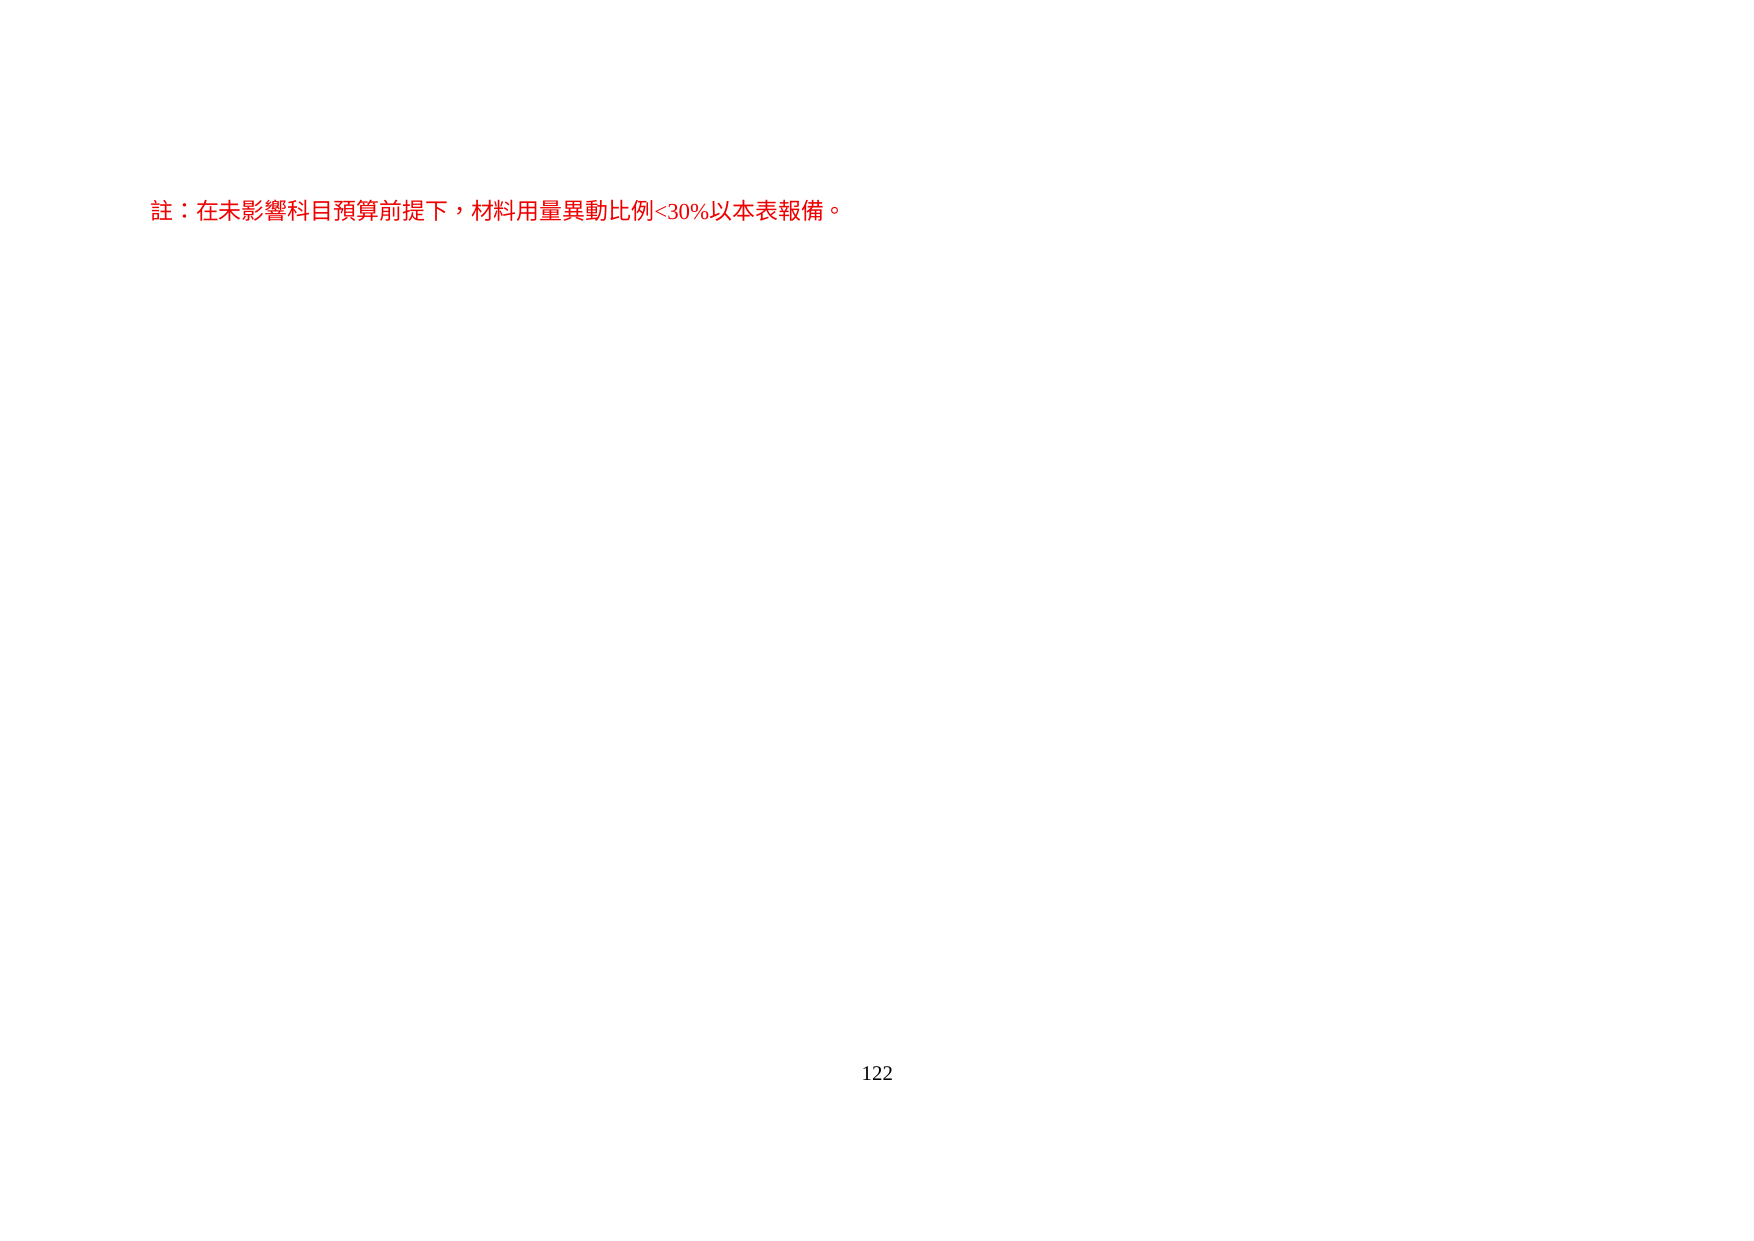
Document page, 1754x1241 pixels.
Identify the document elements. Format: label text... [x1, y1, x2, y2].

text 註：在未影響科目預算前提下，材料用量異動比例<30%以本表報備。 [150, 168, 1604, 230]
